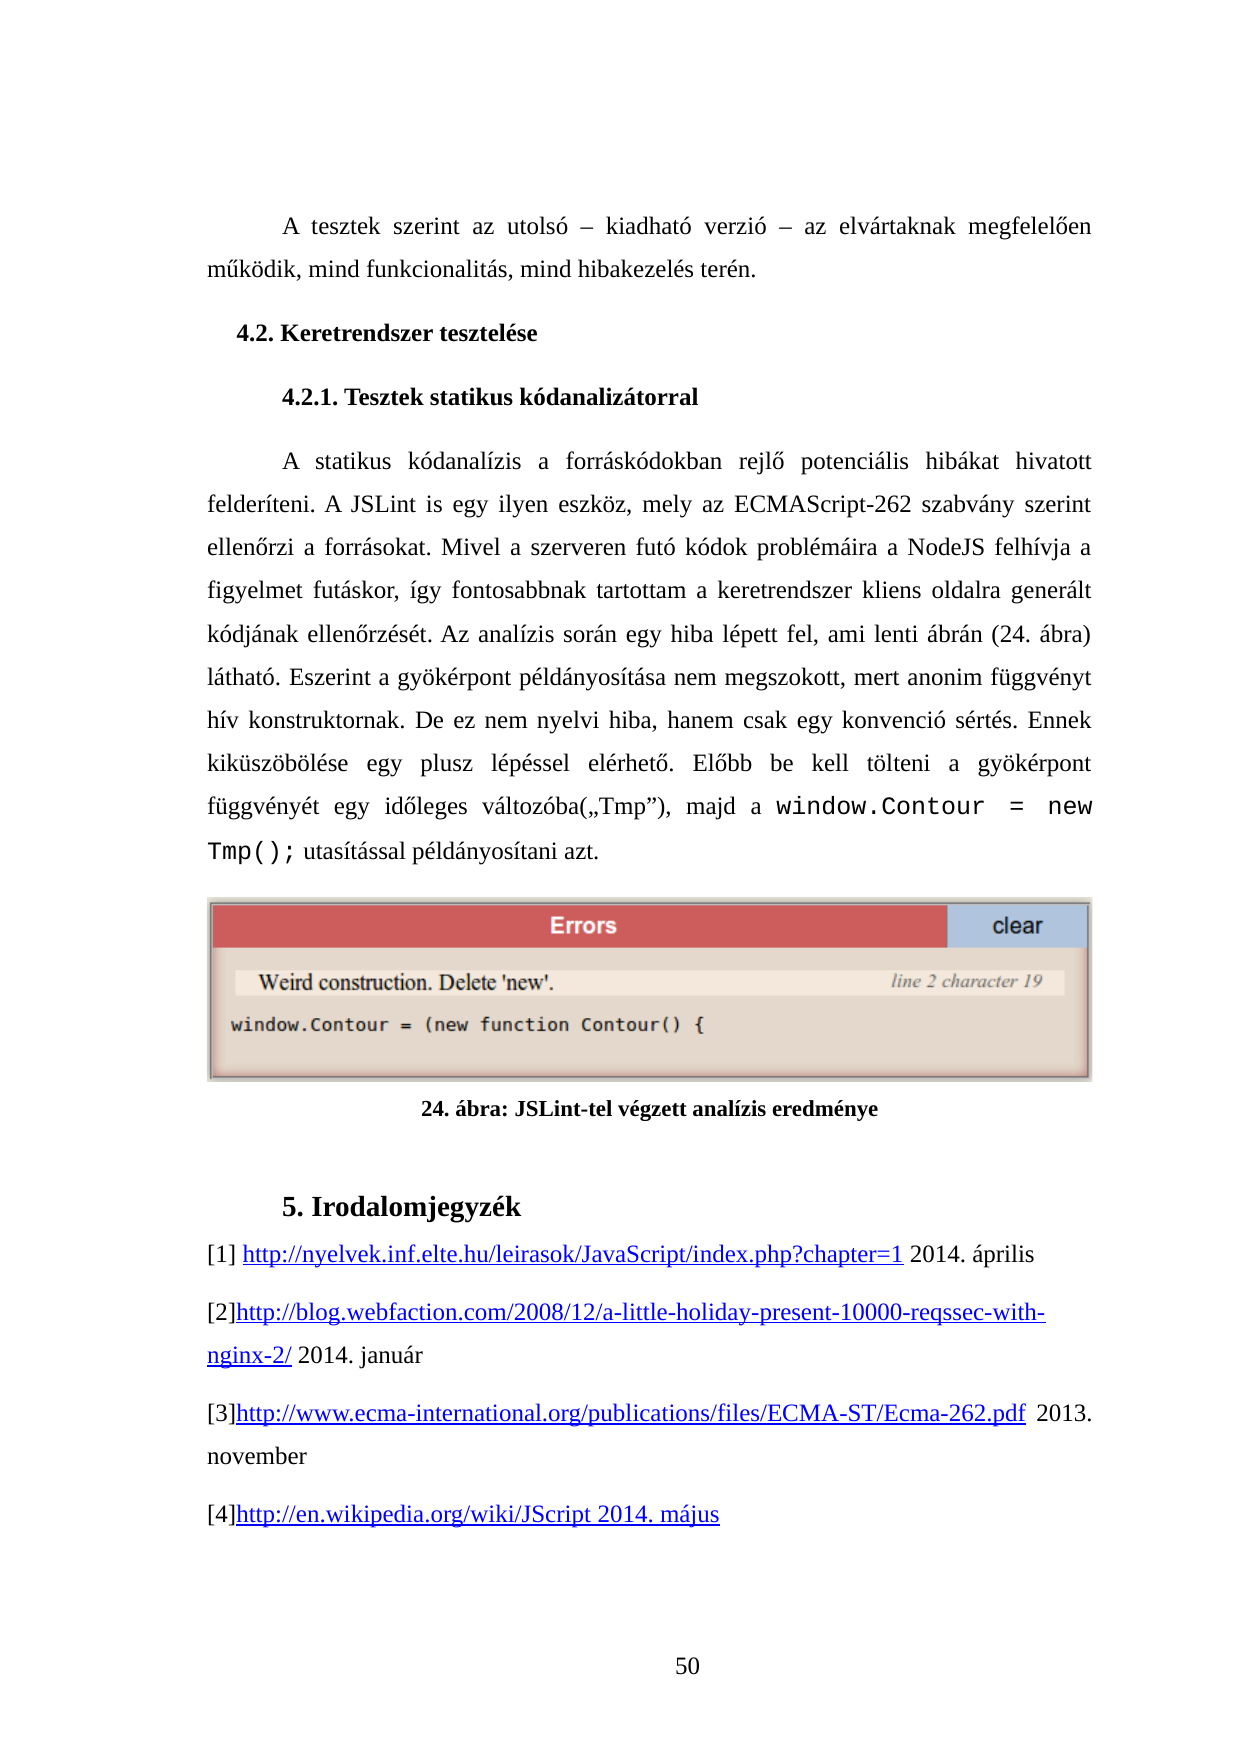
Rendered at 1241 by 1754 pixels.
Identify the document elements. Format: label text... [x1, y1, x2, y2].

text [4]http://en.wikipedia.org/wiki/JScript 2014. május [207, 1499, 1092, 1528]
subtitle 4.2.1. Tesztek statikus kódanalizátorral [244, 382, 1092, 411]
text 24. ábra: JSLint-tel végzett analízis eredménye [207, 1082, 1092, 1122]
text [2]http://blog.webfaction.com/2008/12/a-little-holiday-present-10000-reqssec-with-nginx-2/ 2014. január [207, 1297, 1092, 1369]
text [1] http://nyelvek.inf.elte.hu/leirasok/JavaScript/index.php?chapter=1 2014. április [207, 1239, 1092, 1268]
text [3]http://www.ecma-international.org/publications/files/ECMA-ST/Ecma-262.pdf 2013. november [207, 1398, 1092, 1470]
picture [206, 897, 1093, 1082]
subtitle 4.2. Keretrendszer tesztelése [207, 318, 1092, 347]
subtitle 5. Irodalomjegyzék [207, 1189, 1092, 1222]
text A tesztek szerint az utolsó – kiadható verzió – az elvártaknak megfelelően működik, mind funkcionalitás, mind hibakezelés terén. [207, 211, 1092, 283]
text A statikus kódanalízis a forráskódokban rejlő potenciális hibákat hivatott felderíteni. A JSLint is egy ilyen eszköz, mely az ECMAScript-262 szabvány szerint ellenőrzi a forrásokat. Mivel a szerveren futó kódok problémáira a NodeJS felhívja a figyelmet futáskor, így fontosabbnak tartottam a keretrendszer kliens oldalra generált kódjának ellenőrzését. Az analízis során egy hiba lépett fel, ami lenti ábrán (24. ábra) látható. Eszerint a gyökérpont példányosítása nem megszokott, mert anonim függvényt hív konstruktornak. De ez nem nyelvi hiba, hanem csak egy konvenció sértés. Ennek kiküszöbölése egy plusz lépéssel elérhető. Előbb be kell tölteni a gyökérpont függvényét egy időleges változóba(„Tmp”), majd a window.Contour = new Tmp(); utasítással példányosítani azt. [207, 446, 1092, 867]
